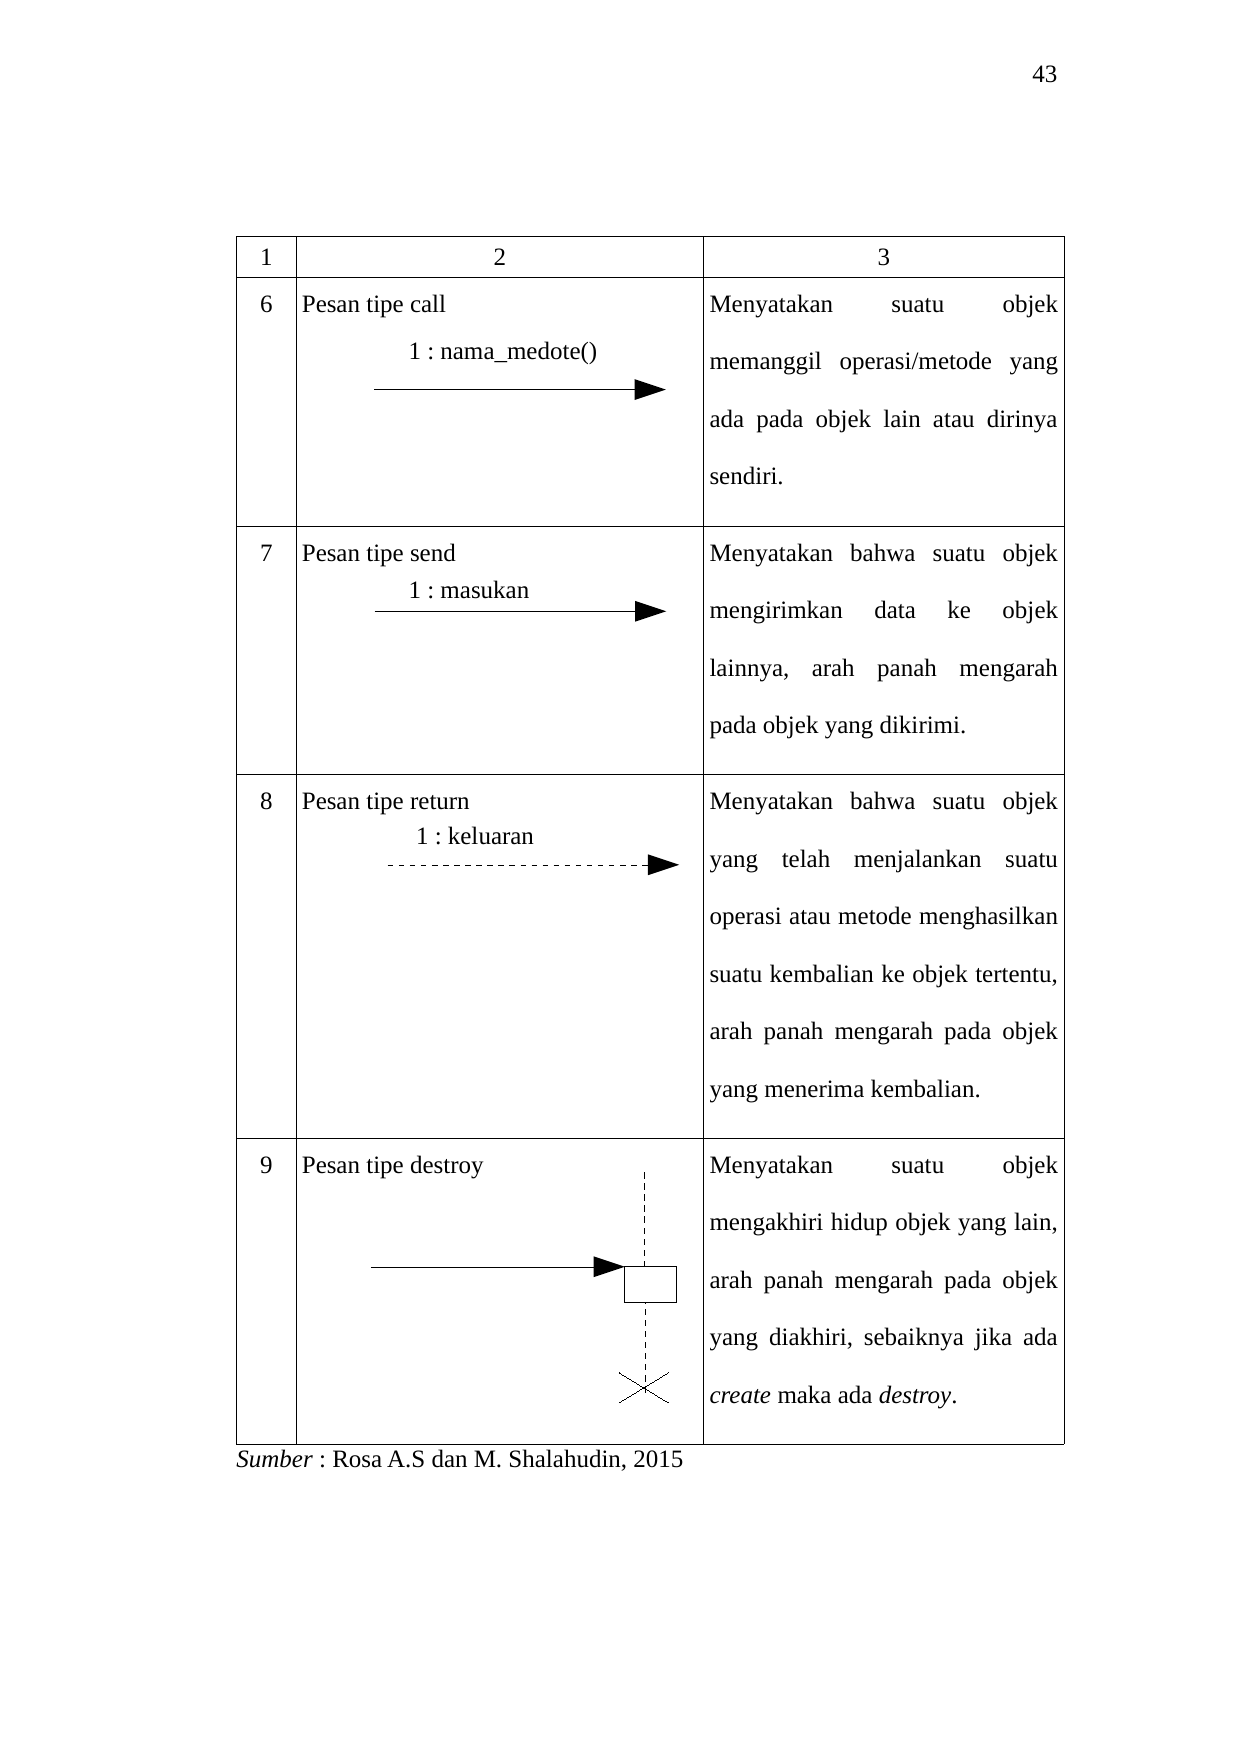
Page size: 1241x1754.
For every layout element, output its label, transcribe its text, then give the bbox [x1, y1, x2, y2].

table_header 2 [297, 237, 703, 277]
table_header 3 [704, 237, 1064, 277]
table_cell Pesan tipe call [297, 278, 703, 526]
table_cell 9 [237, 1139, 296, 1444]
table_cell Pesan tipe send [297, 527, 703, 774]
table_cell 6 [237, 278, 296, 526]
table_header 1 [237, 237, 296, 277]
text Sumber : Rosa A.S dan M. Shalahudin, 2015 [236, 1445, 1063, 1473]
table_cell Menyatakan bahwa suatu objek yang telah menjalankan suatu operasi atau metode menghasilkan suatu kembalian ke objek tertentu, arah panah mengarah pada objek yang menerima kembalian. [704, 775, 1064, 1138]
table_cell Menyatakan bahwa suatu objek mengirimkan data ke objek lainnya, arah panah mengarah pada objek yang dikirimi. [704, 527, 1064, 774]
table_cell Pesan tipe destroy [297, 1139, 703, 1444]
table_cell Pesan tipe return [297, 775, 703, 1138]
table_cell 8 [237, 775, 296, 1138]
table_cell Menyatakan suatu objek memanggil operasi/metode yang ada pada objek lain atau dirinya sendiri. [704, 278, 1064, 526]
table_cell Menyatakan suatu objek mengakhiri hidup objek yang lain, arah panah mengarah pada objek yang diakhiri, sebaiknya jika ada create maka ada destroy. [704, 1139, 1064, 1444]
table_cell 7 [237, 527, 296, 774]
